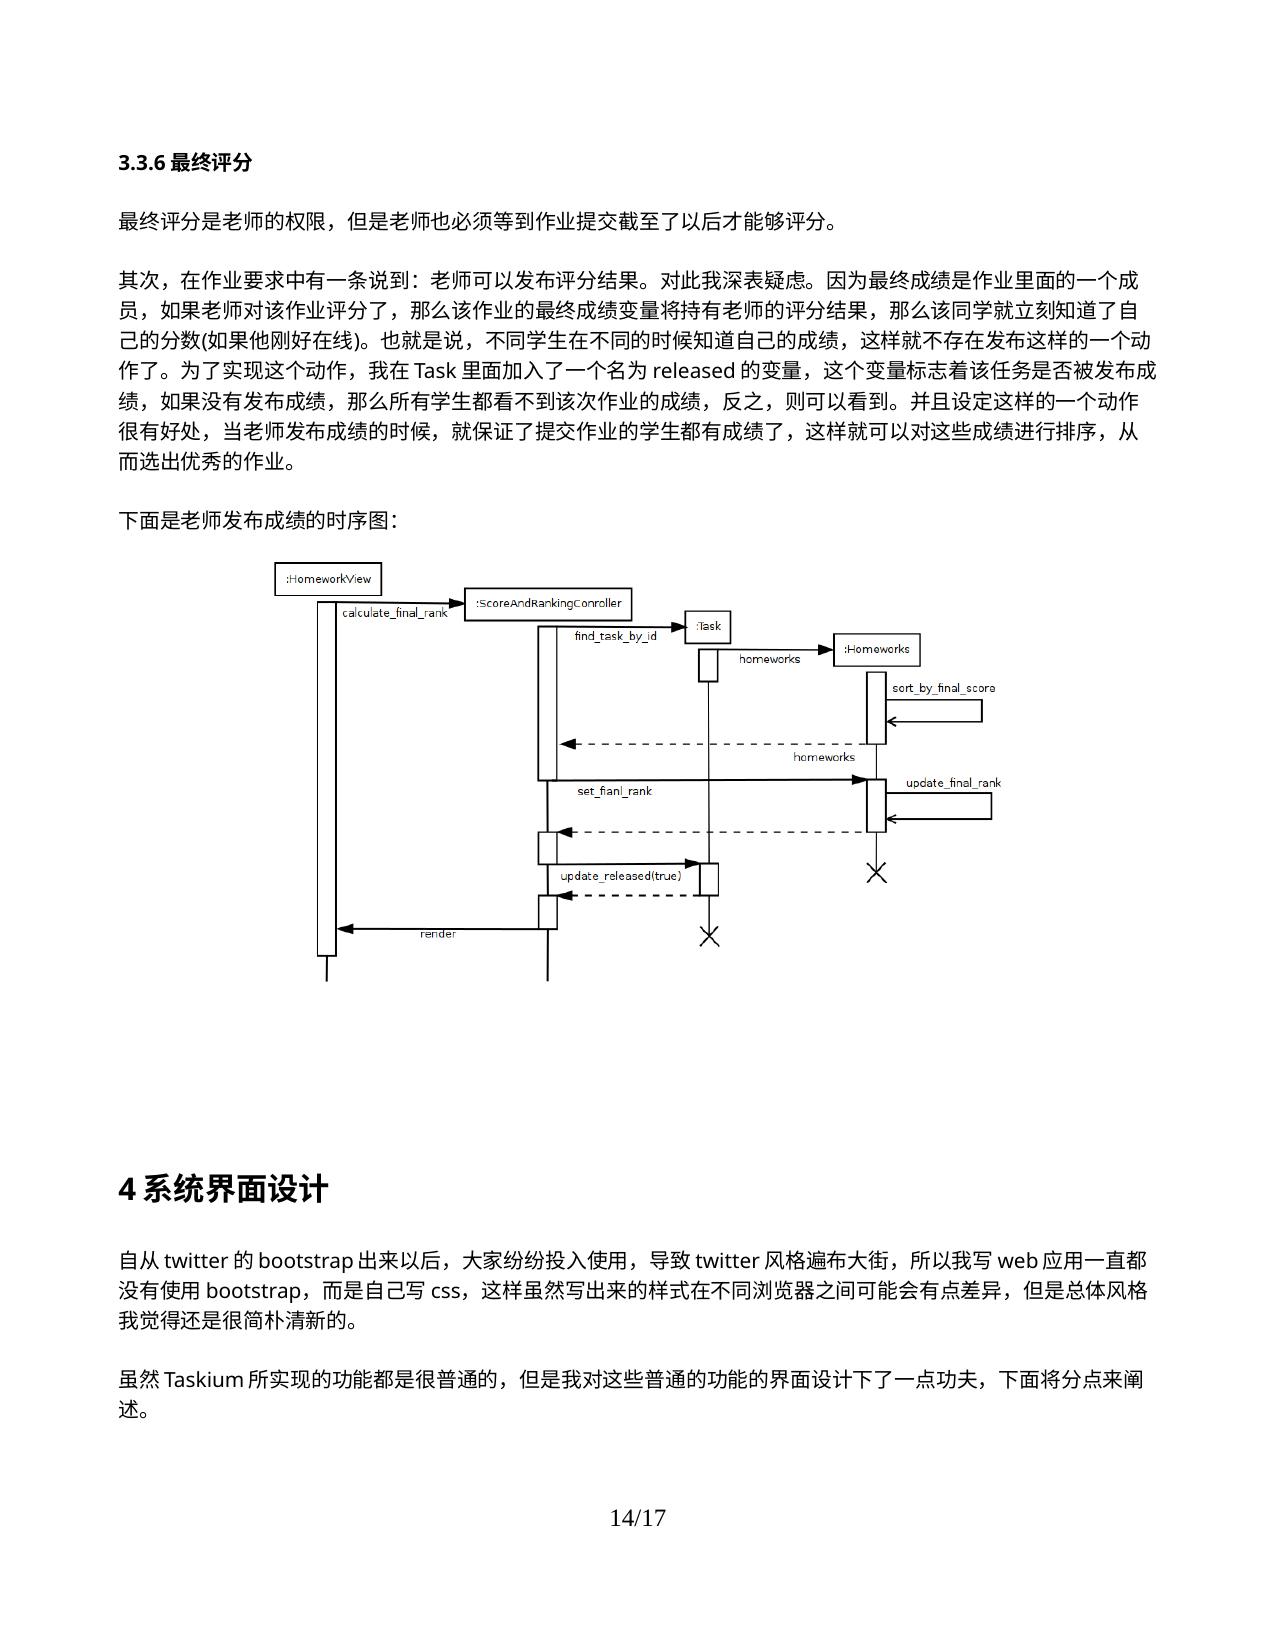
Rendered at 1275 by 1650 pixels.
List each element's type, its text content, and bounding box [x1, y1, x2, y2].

text 下面是老师发布成绩的时序图： [118, 504, 1157, 534]
text 自从twitter的bootstrap出来以后，大家纷纷投入使用，导致twitter风格遍布大街，所以我写web应用一直都没有使用bootstrap，而是自己写css，这样虽然写出来的样式在不同浏览器之间可能会有点差异，但是总体风格我觉得还是很简朴清新的。 [118, 1244, 1157, 1335]
text 虽然Taskium所实现的功能都是很普通的，但是我对这些普通的功能的界面设计下了一点功夫，下面将分点来阐述。 [118, 1363, 1157, 1424]
text 其次，在作业要求中有一条说到：老师可以发布评分结果。对此我深表疑虑。因为最终成绩是作业里面的一个成员，如果老师对该作业评分了，那么该作业的最终成绩变量将持有老师的评分结果，那么该同学就立刻知道了自己的分数(如果他刚好在线)。也就是说，不同学生在不同的时候知道自己的成绩，这样就不存在发布这样的一个动作了。为了实现这个动作，我在Task里面加入了一个名为released的变量，这个变量标志着该任务是否被发布成绩，如果没有发布成绩，那么所有学生都看不到该次作业的成绩，反之，则可以看到。并且设定这样的一个动作很有好处，当老师发布成绩的时候，就保证了提交作业的学生都有成绩了，这样就可以对这些成绩进行排序，从而选出优秀的作业。 [118, 264, 1157, 476]
picture [274, 562, 1001, 982]
text 4系统界面设计 [118, 1164, 1157, 1210]
text 最终评分是老师的权限，但是老师也必须等到作业提交截至了以后才能够评分。 [118, 205, 1157, 236]
text 3.3.6最终评分 [118, 147, 1157, 177]
